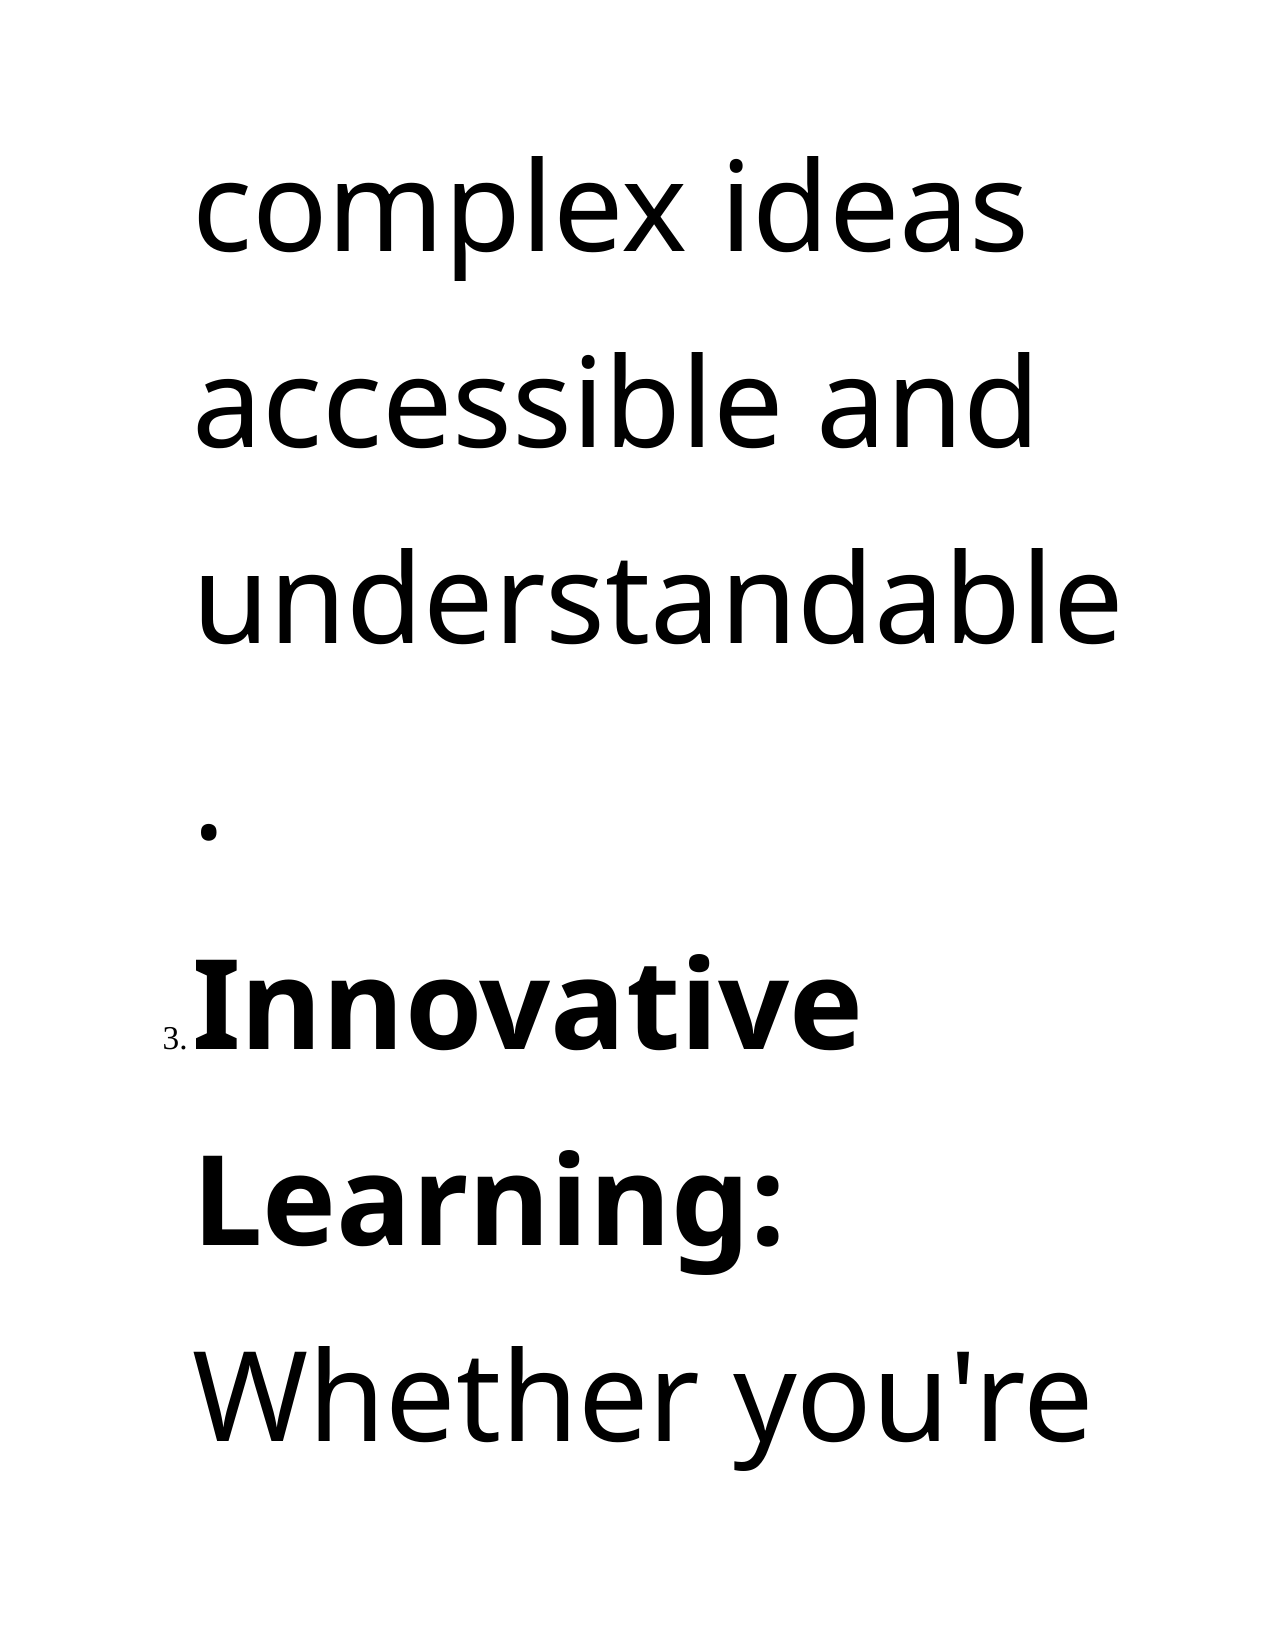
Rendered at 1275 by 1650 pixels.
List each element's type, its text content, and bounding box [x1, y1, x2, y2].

list Innovative Learning: Whether you're [162, 916, 1157, 1478]
list complex ideas accessible and understandable. [162, 118, 1157, 876]
